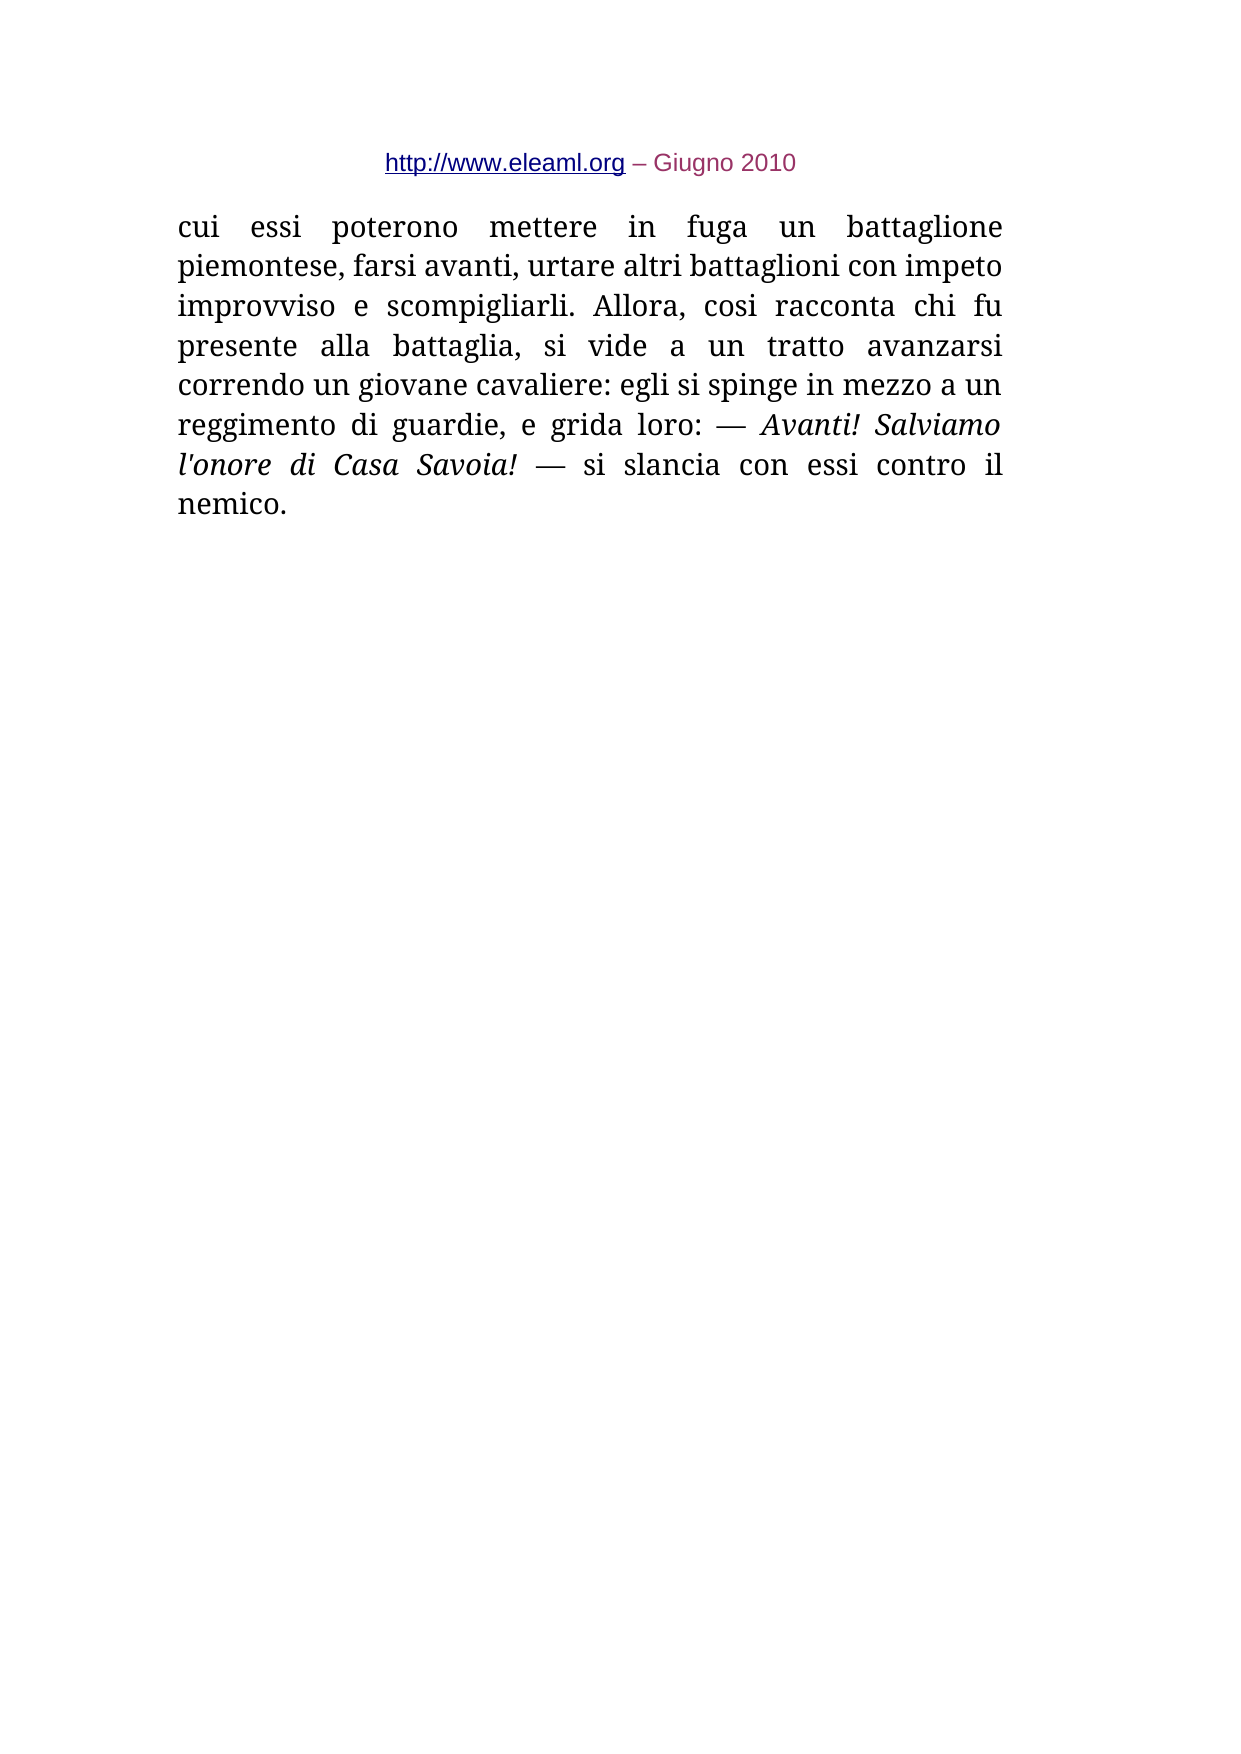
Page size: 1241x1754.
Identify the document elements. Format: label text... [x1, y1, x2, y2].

text cui essi poterono mettere in fuga un battaglione piemontese, farsi avanti, urtare altri battaglioni con impeto improvviso e scompigliarli. Allora, cosi racconta chi fu presente alla battaglia, si vide a un tratto avanzarsi correndo un giovane cavaliere: egli si spinge in mezzo a un reggimento di guardie, e grida loro: — Avanti! Salviamo l'onore di Casa Savoia! — si slancia con essi contro il nemico. [177, 206, 1004, 523]
